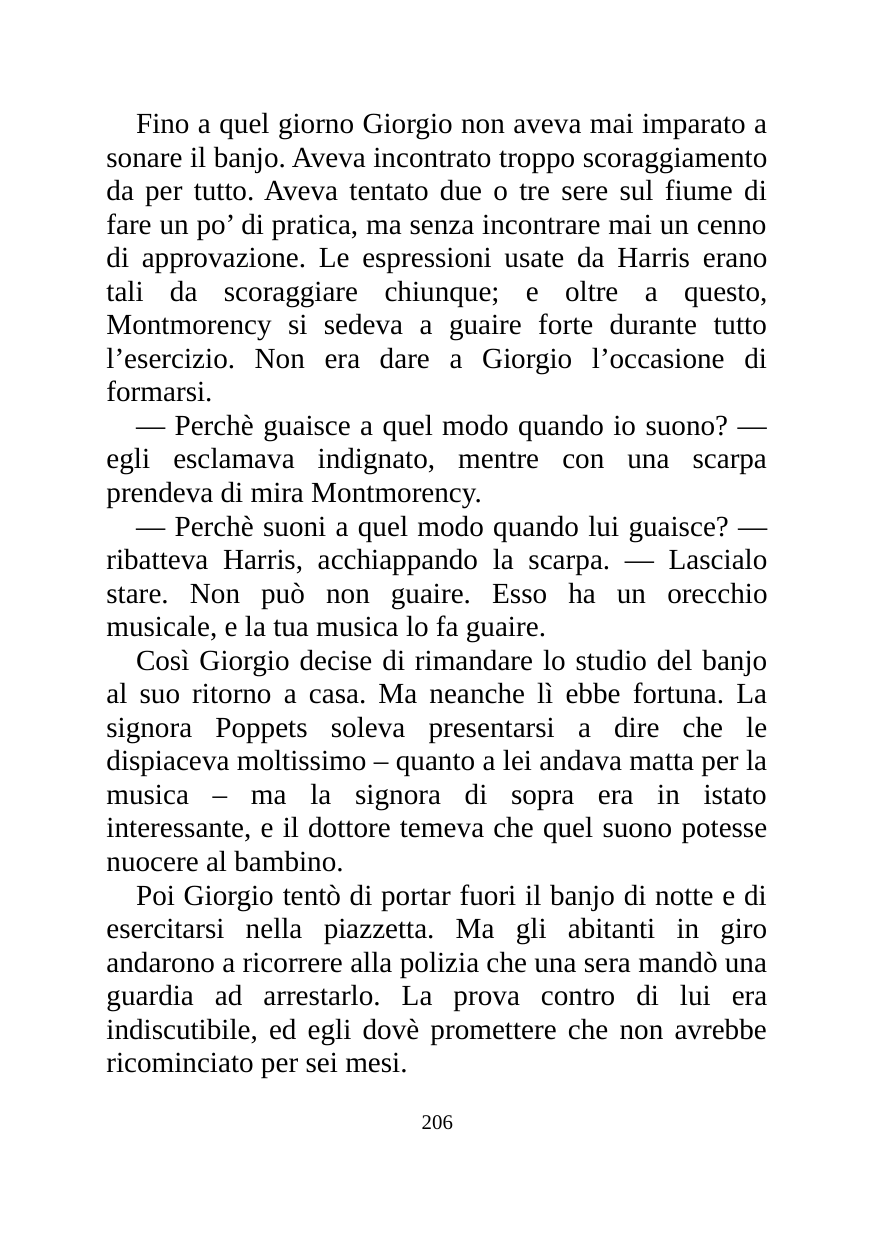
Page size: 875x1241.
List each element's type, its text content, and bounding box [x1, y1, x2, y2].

text Così Giorgio decise di rimandare lo studio del banjo al suo ritorno a casa. Ma neanche lì ebbe fortuna. La signora Poppets soleva presentarsi a dire che le dispiaceva moltissimo – quanto a lei andava matta per la musica – ma la signora di sopra era in istato interessante, e il dottore temeva che quel suono potesse nuocere al bambino. [106, 643, 768, 878]
text — Perchè guaisce a quel modo quando io suono? — egli esclamava indignato, mentre con una scarpa prendeva di mira Montmorency. [106, 408, 768, 509]
text — Perchè suoni a quel modo quando lui guaisce? — ribatteva Harris, acchiappando la scarpa. — Lascialo stare. Non può non guaire. Esso ha un orecchio musicale, e la tua musica lo fa guaire. [106, 509, 768, 643]
text Poi Giorgio tentò di portar fuori il banjo di notte e di esercitarsi nella piazzetta. Ma gli abitanti in giro andarono a ricorrere alla polizia che una sera mandò una guardia ad arrestarlo. La prova contro di lui era indiscutibile, ed egli dovè promettere che non avrebbe ricominciato per sei mesi. [106, 878, 768, 1079]
text Fino a quel giorno Giorgio non aveva mai imparato a sonare il banjo. Aveva incontrato troppo scoraggiamento da per tutto. Aveva tentato due o tre sere sul fiume di fare un po’ di pratica, ma senza incontrare mai un cenno di approvazione. Le espressioni usate da Harris erano tali da scoraggiare chiunque; e oltre a questo, Montmorency si sedeva a guaire forte durante tutto l’esercizio. Non era dare a Giorgio l’occasione di formarsi. [106, 106, 768, 408]
